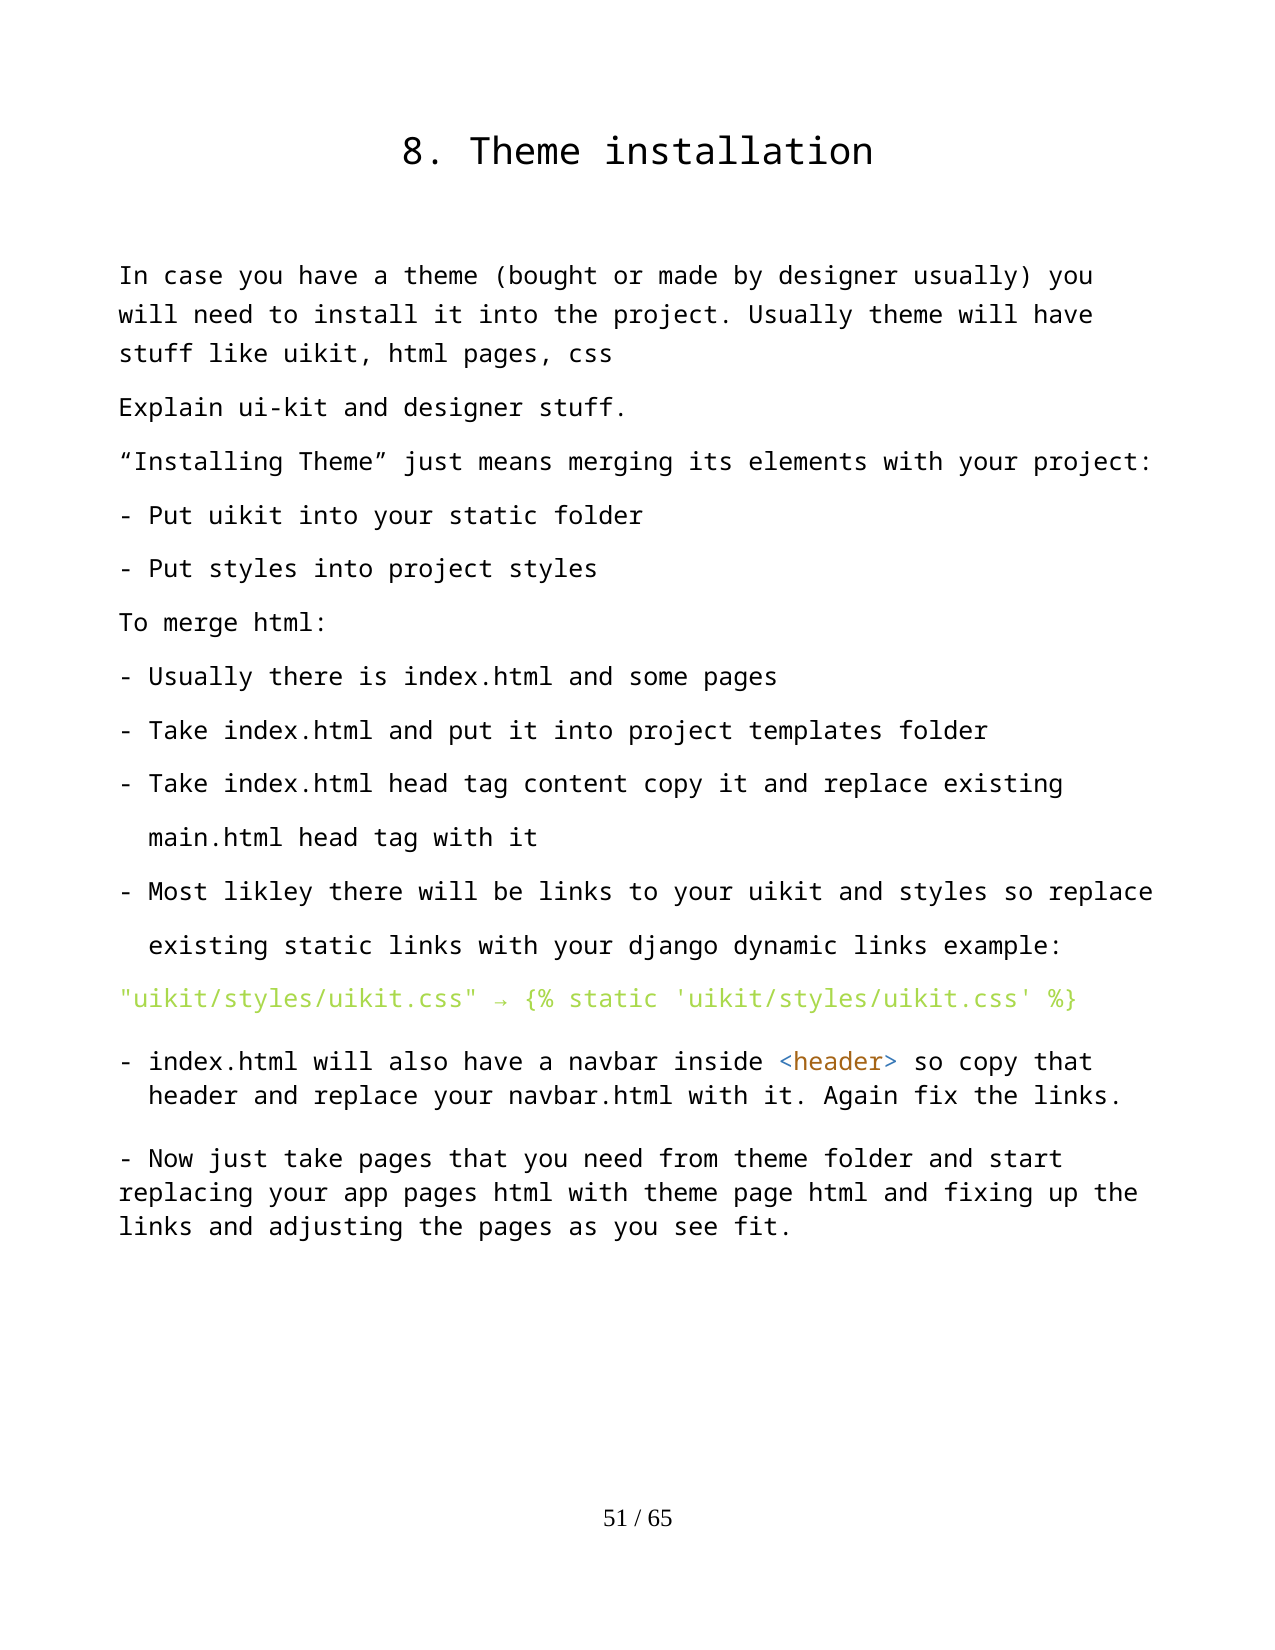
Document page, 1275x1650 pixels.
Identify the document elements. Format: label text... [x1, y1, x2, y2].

text "uikit/styles/uikit.css" → {% static 'uikit/styles/uikit.css' %} [118, 981, 1157, 1015]
text - Now just take pages that you need from theme folder and start replacing your app pages html with theme page html and fixing up the links and adjusting the pages as you see fit. [118, 1141, 1157, 1243]
text To merge html: [118, 605, 1157, 639]
text header and replace your navbar.html with it. Again fix the links. [118, 1078, 1157, 1112]
text In case you have a theme (bought or made by designer usually) you will need to install it into the project. Usually theme will have stuff like uikit, html pages, css [118, 258, 1157, 370]
text Explain ui-kit and designer stuff. [118, 390, 1157, 424]
text - Take index.html and put it into project templates folder [118, 712, 1157, 746]
text - Put styles into project styles [118, 551, 1157, 585]
text - Most likley there will be links to your uikit and styles so replace [118, 873, 1157, 908]
text “Installing Theme” just means merging its elements with your project: [118, 443, 1157, 478]
text - Take index.html head tag content copy it and replace existing [118, 766, 1157, 800]
text main.html head tag with it [118, 820, 1157, 854]
text - Put uikit into your static folder [118, 497, 1157, 531]
text existing static links with your django dynamic links example: [118, 927, 1157, 961]
text - Usually there is index.html and some pages [118, 658, 1157, 693]
subtitle 8. Theme installation [118, 124, 1157, 175]
text - index.html will also have a navbar inside <header> so copy that [118, 1044, 1157, 1078]
